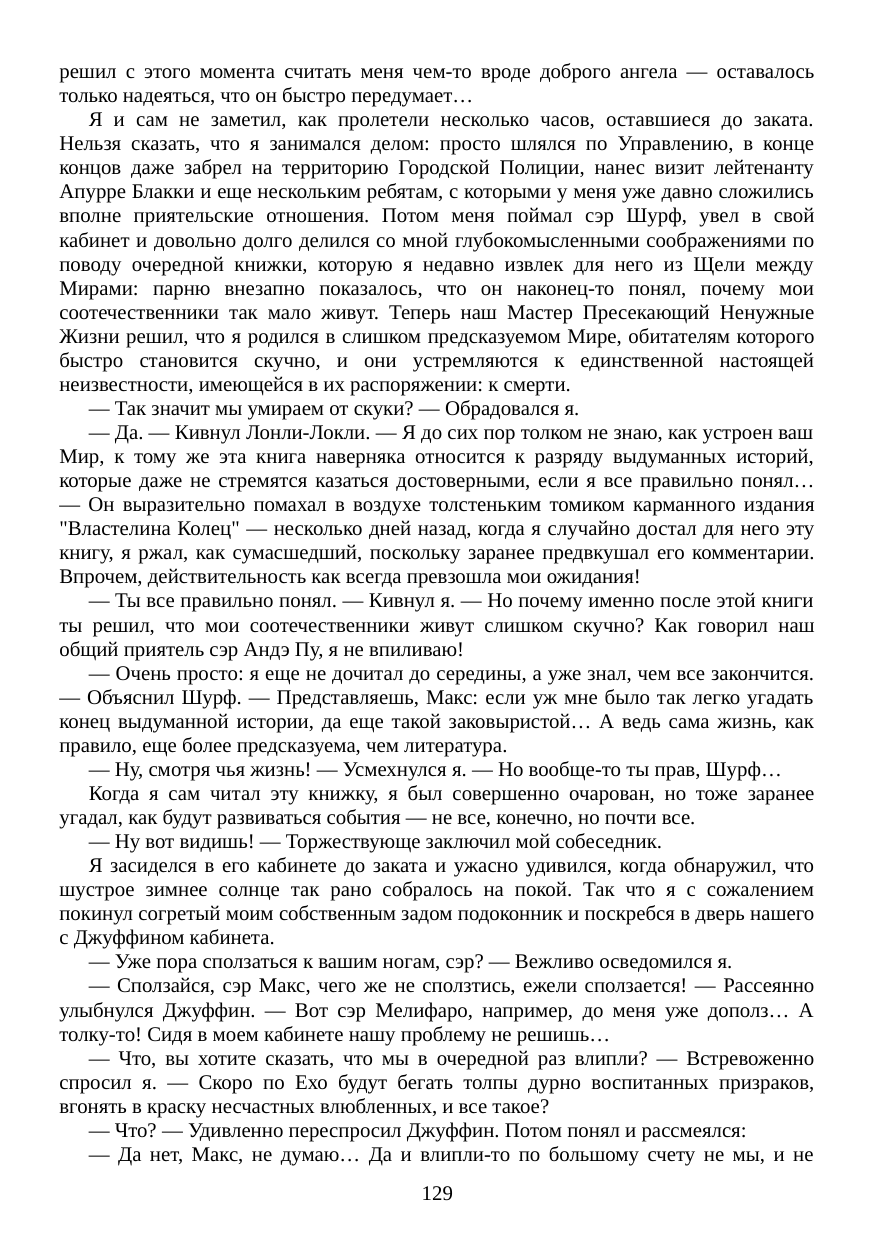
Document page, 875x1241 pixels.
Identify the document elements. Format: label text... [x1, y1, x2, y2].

text — Да. — Кивнул Лонли-Локли. — Я до сих пор толком не знаю, как устроен ваш Мир, к тому же эта книга наверняка относится к разряду выдуманных историй, которые даже не стремятся казаться достоверными, если я все правильно понял… — Он выразительно помахал в воздухе толстеньким томиком карманного издания "Властелина Колец" — несколько дней назад, когда я случайно достал для него эту книгу, я ржал, как сумасшедший, поскольку заранее предвкушал его комментарии. Впрочем, действительность как всегда превзошла мои ожидания! [59, 420, 815, 588]
text Я засиделся в его кабинете до заката и ужасно удивился, когда обнаружил, что шустрое зимнее солнце так рано собралось на покой. Так что я с сожалением покинул согретый моим собственным задом подоконник и поскребся в дверь нашего с Джуффином кабинета. [59, 853, 815, 949]
text — Уже пора сползаться к вашим ногам, сэр? — Вежливо осведомился я. [59, 949, 815, 973]
text — Что, вы хотите сказать, что мы в очередной раз влипли? — Встревоженно спросил я. — Скоро по Ехо будут бегать толпы дурно воспитанных призраков, вгонять в краску несчастных влюбленных, и все такое? [59, 1046, 815, 1118]
text — Что? — Удивленно переспросил Джуффин. Потом понял и рассмеялся: [59, 1118, 815, 1142]
text — Ну вот видишь! — Торжествующе заключил мой собеседник. [59, 829, 815, 853]
text решил с этого момента считать меня чем-то вроде доброго ангела — оставалось только надеяться, что он быстро передумает… [59, 59, 815, 107]
text — Ты все правильно понял. — Кивнул я. — Но почему именно после этой книги ты решил, что мои соотечественники живут слишком скучно? Как говорил наш общий приятель сэр Андэ Пу, я не впиливаю! [59, 588, 815, 661]
text — Да нет, Макс, не думаю… Да и влипли-то по большому счету не мы, и не [59, 1142, 815, 1166]
text — Очень просто: я еще не дочитал до середины, а уже знал, чем все закончится. — Объяснил Шурф. — Представляешь, Макс: если уж мне было так легко угадать конец выдуманной истории, да еще такой заковыристой… А ведь сама жизнь, как правило, еще более предсказуема, чем литература. [59, 661, 815, 757]
text Я и сам не заметил, как пролетели несколько часов, оставшиеся до заката. Нельзя сказать, что я занимался делом: просто шлялся по Управлению, в конце концов даже забрел на территорию Городской Полиции, нанес визит лейтенанту Апурре Блакки и еще нескольким ребятам, с которыми у меня уже давно сложились вполне приятельские отношения. Потом меня поймал сэр Шурф, увел в свой кабинет и довольно долго делился со мной глубокомысленными соображениями по поводу очередной книжки, которую я недавно извлек для него из Щели между Мирами: парню внезапно показалось, что он наконец-то понял, почему мои соотечественники так мало живут. Теперь наш Мастер Пресекающий Ненужные Жизни решил, что я родился в слишком предсказуемом Мире, обитателям которого быстро становится скучно, и они устремляются к единственной настоящей неизвестности, имеющейся в их распоряжении: к смерти. [59, 107, 815, 396]
text — Так значит мы умираем от скуки? — Обрадовался я. [59, 396, 815, 420]
text Когда я сам читал эту книжку, я был совершенно очарован, но тоже заранее угадал, как будут развиваться события — не все, конечно, но почти все. [59, 781, 815, 829]
text — Сползайся, сэр Макс, чего же не сползтись, ежели сползается! — Рассеянно улыбнулся Джуффин. — Вот сэр Мелифаро, например, до меня уже дополз… А толку-то! Сидя в моем кабинете нашу проблему не решишь… [59, 973, 815, 1046]
text — Ну, смотря чья жизнь! — Усмехнулся я. — Но вообще-то ты прав, Шурф… [59, 757, 815, 781]
